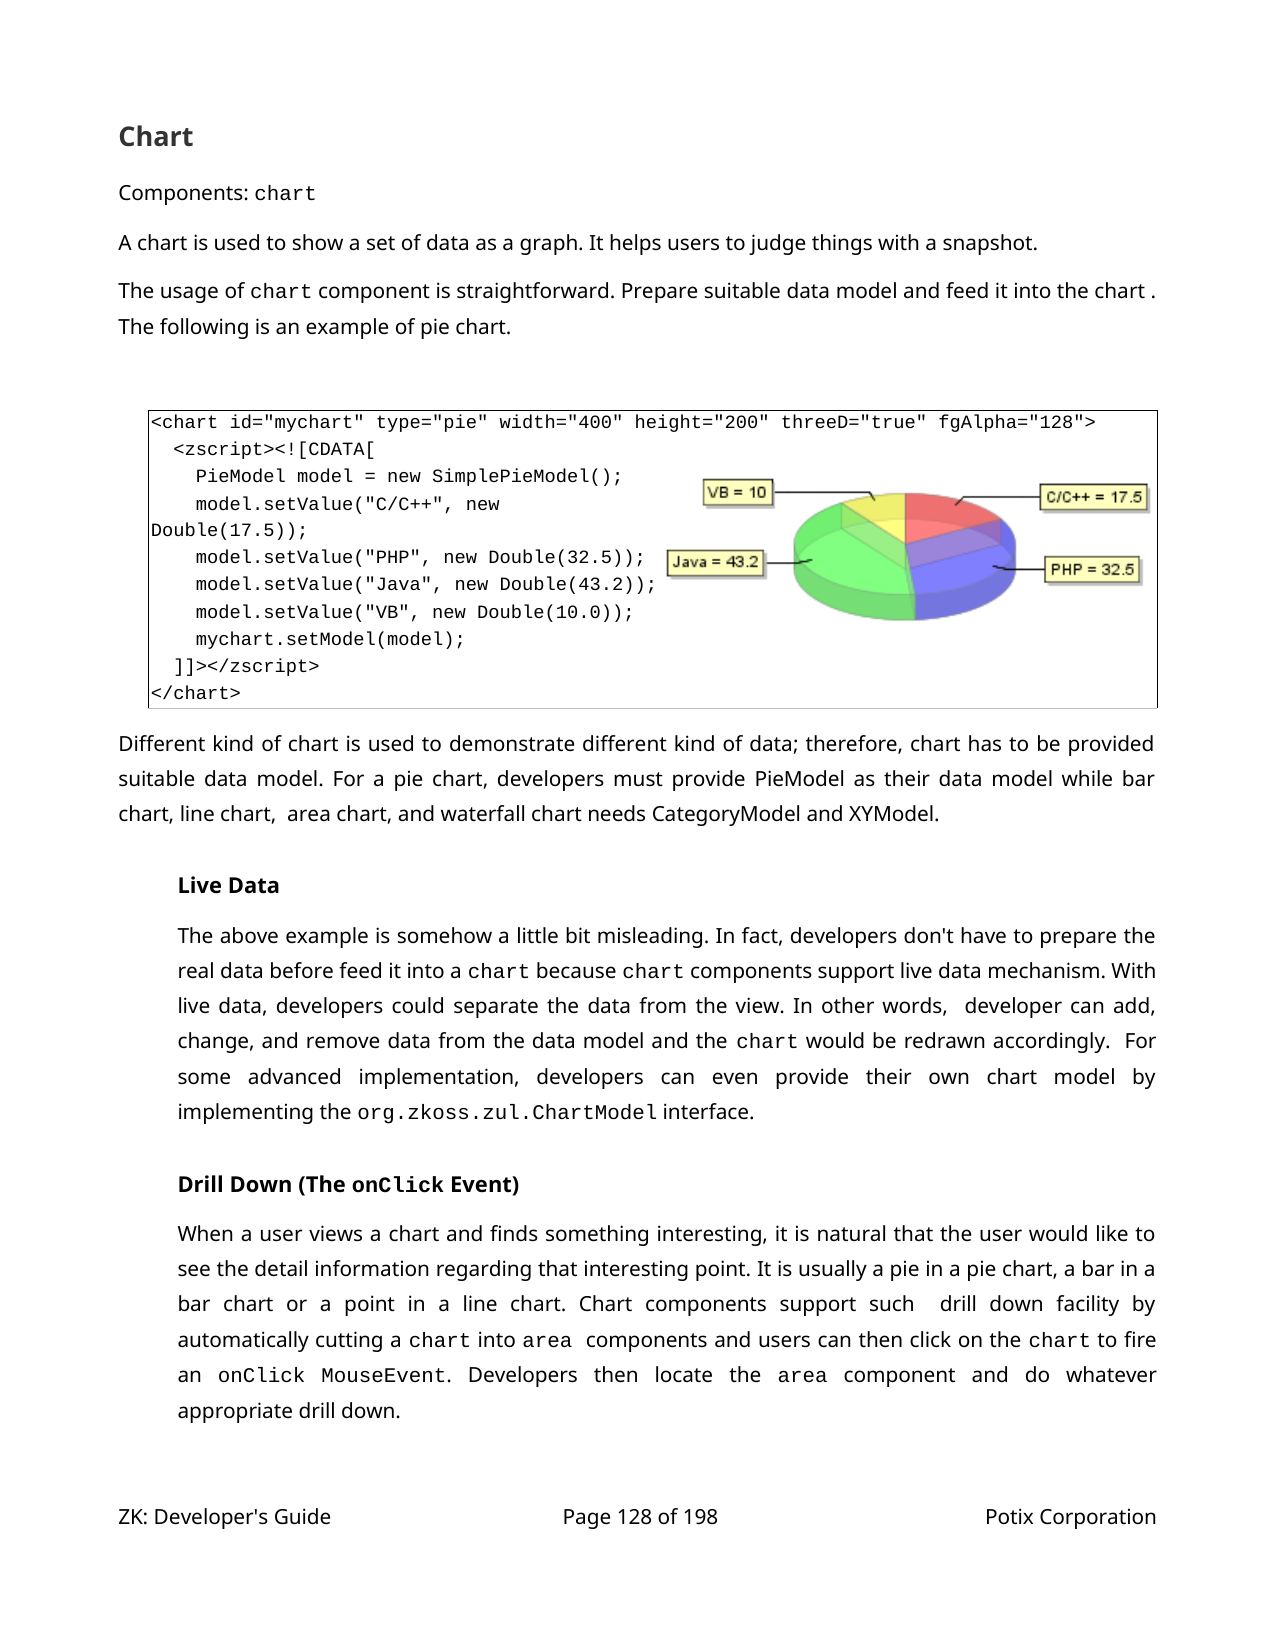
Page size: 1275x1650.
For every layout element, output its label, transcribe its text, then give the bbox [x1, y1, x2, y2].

text model.setValue("PHP", new Double(32.5)); [149, 545, 664, 569]
subtitle Drill Down (The onClick Event) [177, 1168, 1157, 1198]
text mychart.setModel(model); [149, 627, 1157, 651]
text A chart is used to show a set of data as a graph. It helps users to judge things with a snapshot. [118, 228, 1157, 256]
text Different kind of chart is used to demonstrate different kind of data; therefore, chart has to be provided suitable data model. For a pie chart, developers must provide PieModel as their data model while bar chart, line chart, area chart, and waterfall chart needs CategoryModel and XYModel. [118, 729, 1157, 828]
text The above example is somehow a little bit misleading. In fact, developers don't have to prepare the real data before feed it into a chart because chart components support live data mechanism. With live data, developers could separate the data from the view. In other words, developer can add, change, and remove data from the data model and the chart would be redrawn accordingly. For some advanced implementation, developers can even provide their own chart model by implementing the org.zkoss.zul.ChartModel interface. [177, 921, 1157, 1126]
text PieModel model = new SimplePieModel(); [149, 464, 1157, 488]
text ]]></zscript> [149, 654, 1157, 678]
text <chart id="mychart" type="pie" width="400" height="200" threeD="true" fgAlpha="128"> [149, 411, 1157, 434]
text model.setValue("Java", new Double(43.2)); [149, 572, 664, 597]
subtitle Live Data [177, 870, 1157, 900]
text The usage of chart component is straightforward. Prepare suitable data model and feed it into the chart . The following is an example of pie chart. [118, 277, 1157, 340]
text Components: chart [118, 178, 1157, 207]
text <zscript><![CDATA[ [149, 437, 1157, 461]
text </chart> [149, 681, 1157, 708]
subtitle Chart [118, 118, 1157, 155]
picture [664, 476, 1151, 624]
text model.setValue("VB", new Double(10.0)); [149, 599, 664, 624]
text model.setValue("C/C++", new Double(17.5)); [149, 491, 664, 542]
text When a user views a chart and finds something interesting, it is natural that the user would like to see the detail information regarding that interesting point. It is usually a pie in a pie chart, a bar in a bar chart or a point in a line chart. Chart components support such drill down facility by automatically cutting a chart into area components and users can then click on the chart to fire an onClick MouseEvent. Developers then locate the area component and do whatever appropriate drill down. [177, 1219, 1157, 1424]
